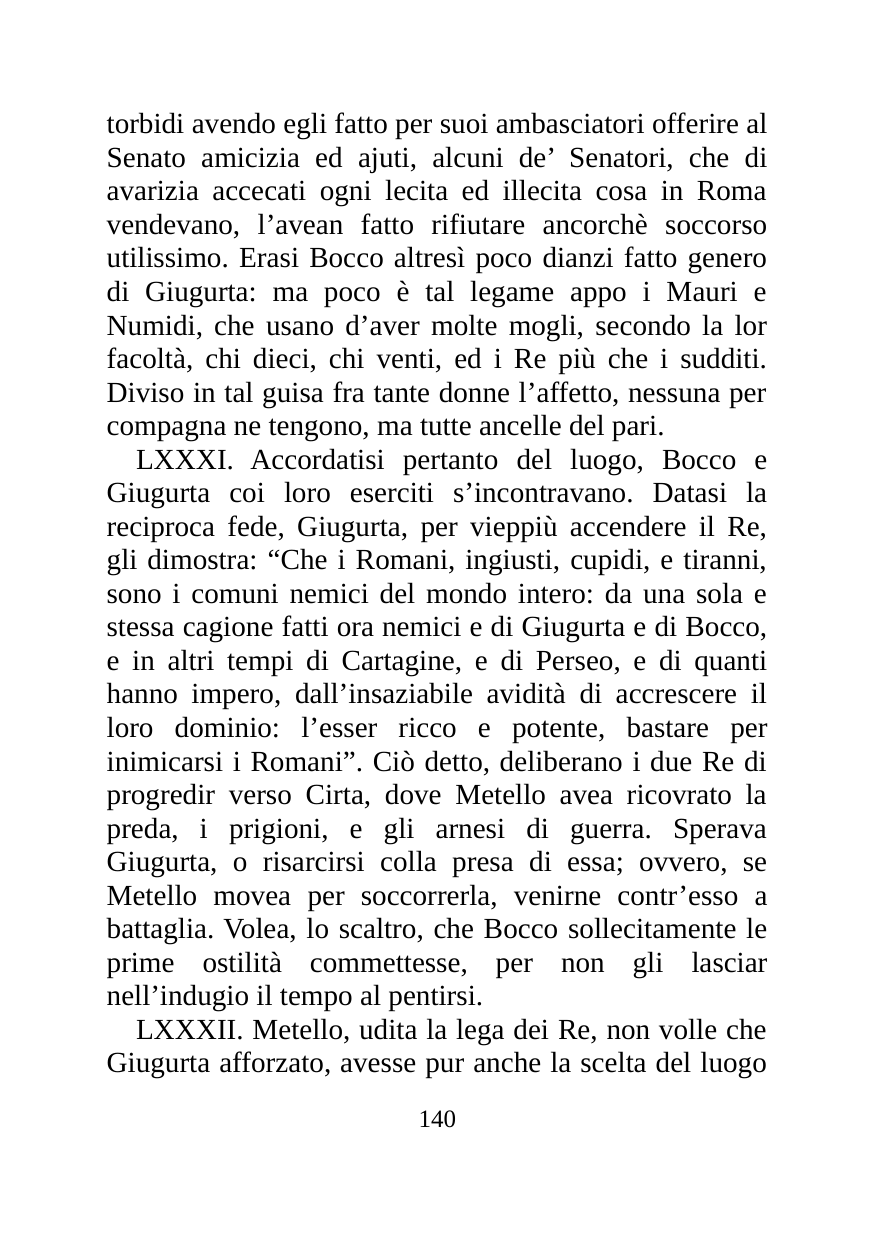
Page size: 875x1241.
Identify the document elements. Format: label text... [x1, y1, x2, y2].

text LXXXII. Metello, udita la lega dei Re, non volle che Giugurta afforzato, avesse pur anche la scelta del luogo [106, 1012, 768, 1079]
text torbidi avendo egli fatto per suoi ambasciatori offerire al Senato amicizia ed ajuti, alcuni de’ Senatori, che di avarizia accecati ogni lecita ed illecita cosa in Roma vendevano, l’avean fatto rifiutare ancorchè soccorso utilissimo. Erasi Bocco altresì poco dianzi fatto genero di Giugurta: ma poco è tal legame appo i Mauri e Numidi, che usano d’aver molte mogli, secondo la lor facoltà, chi dieci, chi venti, ed i Re più che i sudditi. Diviso in tal guisa fra tante donne l’affetto, nessuna per compagna ne tengono, ma tutte ancelle del pari. [106, 106, 768, 442]
text LXXXI. Accordatisi pertanto del luogo, Bocco e Giugurta coi loro eserciti s’incontravano. Datasi la reciproca fede, Giugurta, per vieppiù accendere il Re, gli dimostra: “Che i Romani, ingiusti, cupidi, e tiranni, sono i comuni nemici del mondo intero: da una sola e stessa cagione fatti ora nemici e di Giugurta e di Bocco, e in altri tempi di Cartagine, e di Perseo, e di quanti hanno impero, dall’insaziabile avidità di accrescere il loro dominio: l’esser ricco e potente, bastare per inimicarsi i Romani”. Ciò detto, deliberano i due Re di progredir verso Cirta, dove Metello avea ricovrato la preda, i prigioni, e gli arnesi di guerra. Sperava Giugurta, o risarcirsi colla presa di essa; ovvero, se Metello movea per soccorrerla, venirne contr’esso a battaglia. Volea, lo scaltro, che Bocco sollecitamente le prime ostilità commettesse, per non gli lasciar nell’indugio il tempo al pentirsi. [106, 442, 768, 1012]
